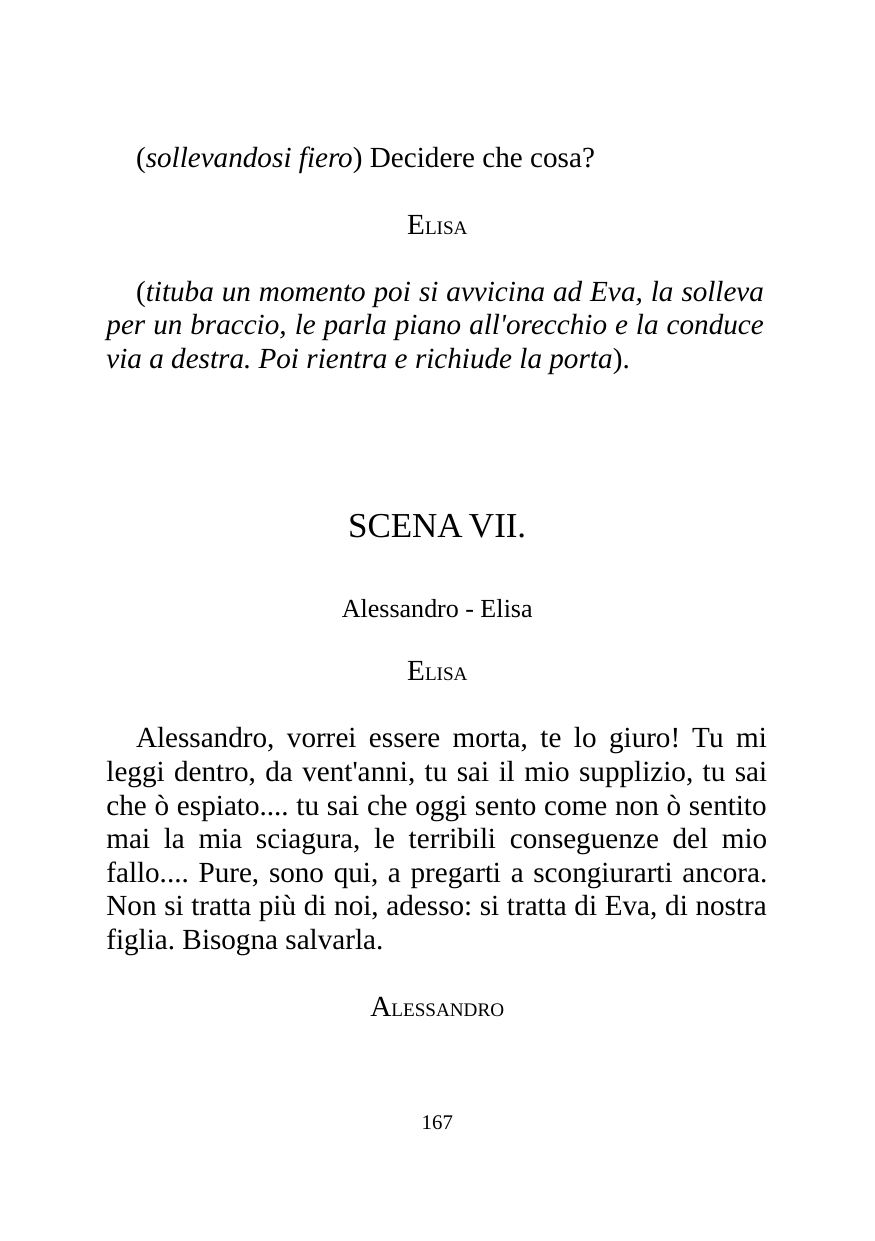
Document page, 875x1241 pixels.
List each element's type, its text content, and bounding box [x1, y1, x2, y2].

text Elisa [106, 653, 768, 687]
text Alessandro - Elisa [106, 593, 768, 623]
text (sollevandosi fiero) Decidere che cosa? [106, 140, 768, 173]
text Alessandro [106, 989, 768, 1022]
text Elisa [106, 207, 768, 240]
text Alessandro, vorrei essere morta, te lo giuro! Tu mi leggi dentro, da vent'anni, tu sai il mio supplizio, tu sai che ò espiato.... tu sai che oggi sento come non ò sentito mai la mia sciagura, le terribili conseguenze del mio fallo.... Pure, sono qui, a pregarti a scongiurarti ancora. Non si tratta più di noi, adesso: si tratta di Eva, di nostra figlia. Bisogna salvarla. [106, 721, 768, 955]
subtitle SCENA VII. [106, 504, 768, 545]
text (tituba un momento poi si avvicina ad Eva, la solleva per un braccio, le parla piano all'orecchio e la conduce via a destra. Poi rientra e richiude la porta). [106, 274, 768, 374]
